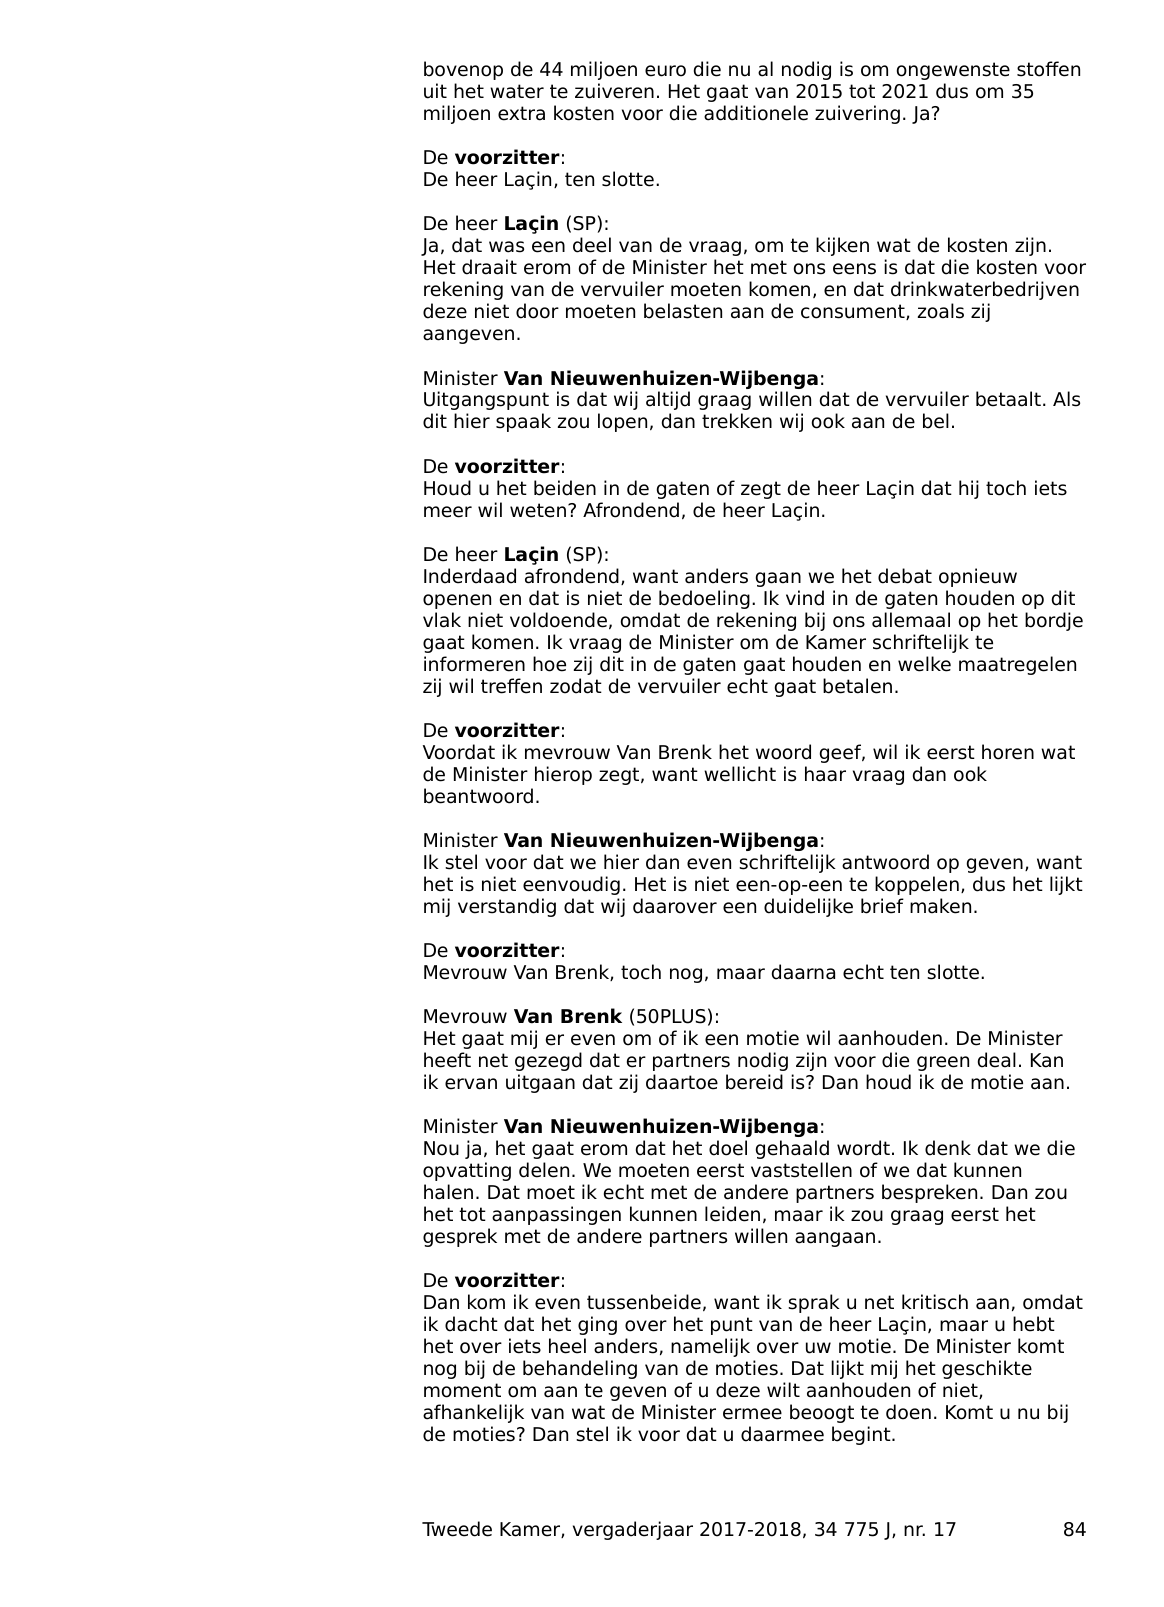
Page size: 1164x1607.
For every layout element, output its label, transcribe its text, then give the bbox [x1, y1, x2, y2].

text Minister Van Nieuwenhuizen-Wijbenga: [422, 1116, 1087, 1138]
text Uitgangspunt is dat wij altijd graag willen dat de vervuiler betaalt. Als dit hier spaak zou lopen, dan trekken wij ook aan de bel. [422, 389, 1087, 433]
text Dan kom ik even tussenbeide, want ik sprak u net kritisch aan, omdat ik dacht dat het ging over het punt van de heer Laçin, maar u hebt het over iets heel anders, namelijk over uw motie. De Minister komt nog bij de behandeling van de moties. Dat lijkt mij het geschikte moment om aan te geven of u deze wilt aanhouden of niet, afhankelijk van wat de Minister ermee beoogt te doen. Komt u nu bij de moties? Dan stel ik voor dat u daarmee begint. [422, 1292, 1087, 1446]
text De heer Laçin (SP): [422, 213, 1087, 235]
text Voordat ik mevrouw Van Brenk het woord geef, wil ik eerst horen wat de Minister hierop zegt, want wellicht is haar vraag dan ook beantwoord. [422, 742, 1087, 808]
text De heer Laçin (SP): [422, 544, 1087, 566]
text bovenop de 44 miljoen euro die nu al nodig is om ongewenste stoffen uit het water te zuiveren. Het gaat van 2015 tot 2021 dus om 35 miljoen extra kosten voor die additionele zuivering. Ja? [422, 59, 1087, 125]
text Het gaat mij er even om of ik een motie wil aanhouden. De Minister heeft net gezegd dat er partners nodig zijn voor die green deal. Kan ik ervan uitgaan dat zij daartoe bereid is? Dan houd ik de motie aan. [422, 1028, 1087, 1094]
text De heer Laçin, ten slotte. [422, 169, 1087, 191]
text Nou ja, het gaat erom dat het doel gehaald wordt. Ik denk dat we die opvatting delen. We moeten eerst vaststellen of we dat kunnen halen. Dat moet ik echt met de andere partners bespreken. Dan zou het tot aanpassingen kunnen leiden, maar ik zou graag eerst het gesprek met de andere partners willen aangaan. [422, 1138, 1087, 1248]
text De voorzitter: [422, 940, 1087, 962]
text De voorzitter: [422, 1270, 1087, 1292]
text De voorzitter: [422, 720, 1087, 742]
text Mevrouw Van Brenk (50PLUS): [422, 1006, 1087, 1028]
text De voorzitter: [422, 456, 1087, 477]
text Inderdaad afrondend, want anders gaan we het debat opnieuw openen en dat is niet de bedoeling. Ik vind in de gaten houden op dit vlak niet voldoende, omdat de rekening bij ons allemaal op het bordje gaat komen. Ik vraag de Minister om de Kamer schriftelijk te informeren hoe zij dit in de gaten gaat houden en welke maatregelen zij wil treffen zodat de vervuiler echt gaat betalen. [422, 566, 1087, 697]
text Houd u het beiden in de gaten of zegt de heer Laçin dat hij toch iets meer wil weten? Afrondend, de heer Laçin. [422, 477, 1087, 521]
text Minister Van Nieuwenhuizen-Wijbenga: [422, 830, 1087, 852]
text Ik stel voor dat we hier dan even schriftelijk antwoord op geven, want het is niet eenvoudig. Het is niet een-op-een te koppelen, dus het lijkt mij verstandig dat wij daarover een duidelijke brief maken. [422, 852, 1087, 918]
text De voorzitter: [422, 147, 1087, 169]
text Mevrouw Van Brenk, toch nog, maar daarna echt ten slotte. [422, 962, 1087, 984]
text Ja, dat was een deel van de vraag, om te kijken wat de kosten zijn. Het draait erom of de Minister het met ons eens is dat die kosten voor rekening van de vervuiler moeten komen, en dat drinkwaterbedrijven deze niet door moeten belasten aan de consument, zoals zij aangeven. [422, 235, 1087, 345]
text Minister Van Nieuwenhuizen-Wijbenga: [422, 367, 1087, 389]
